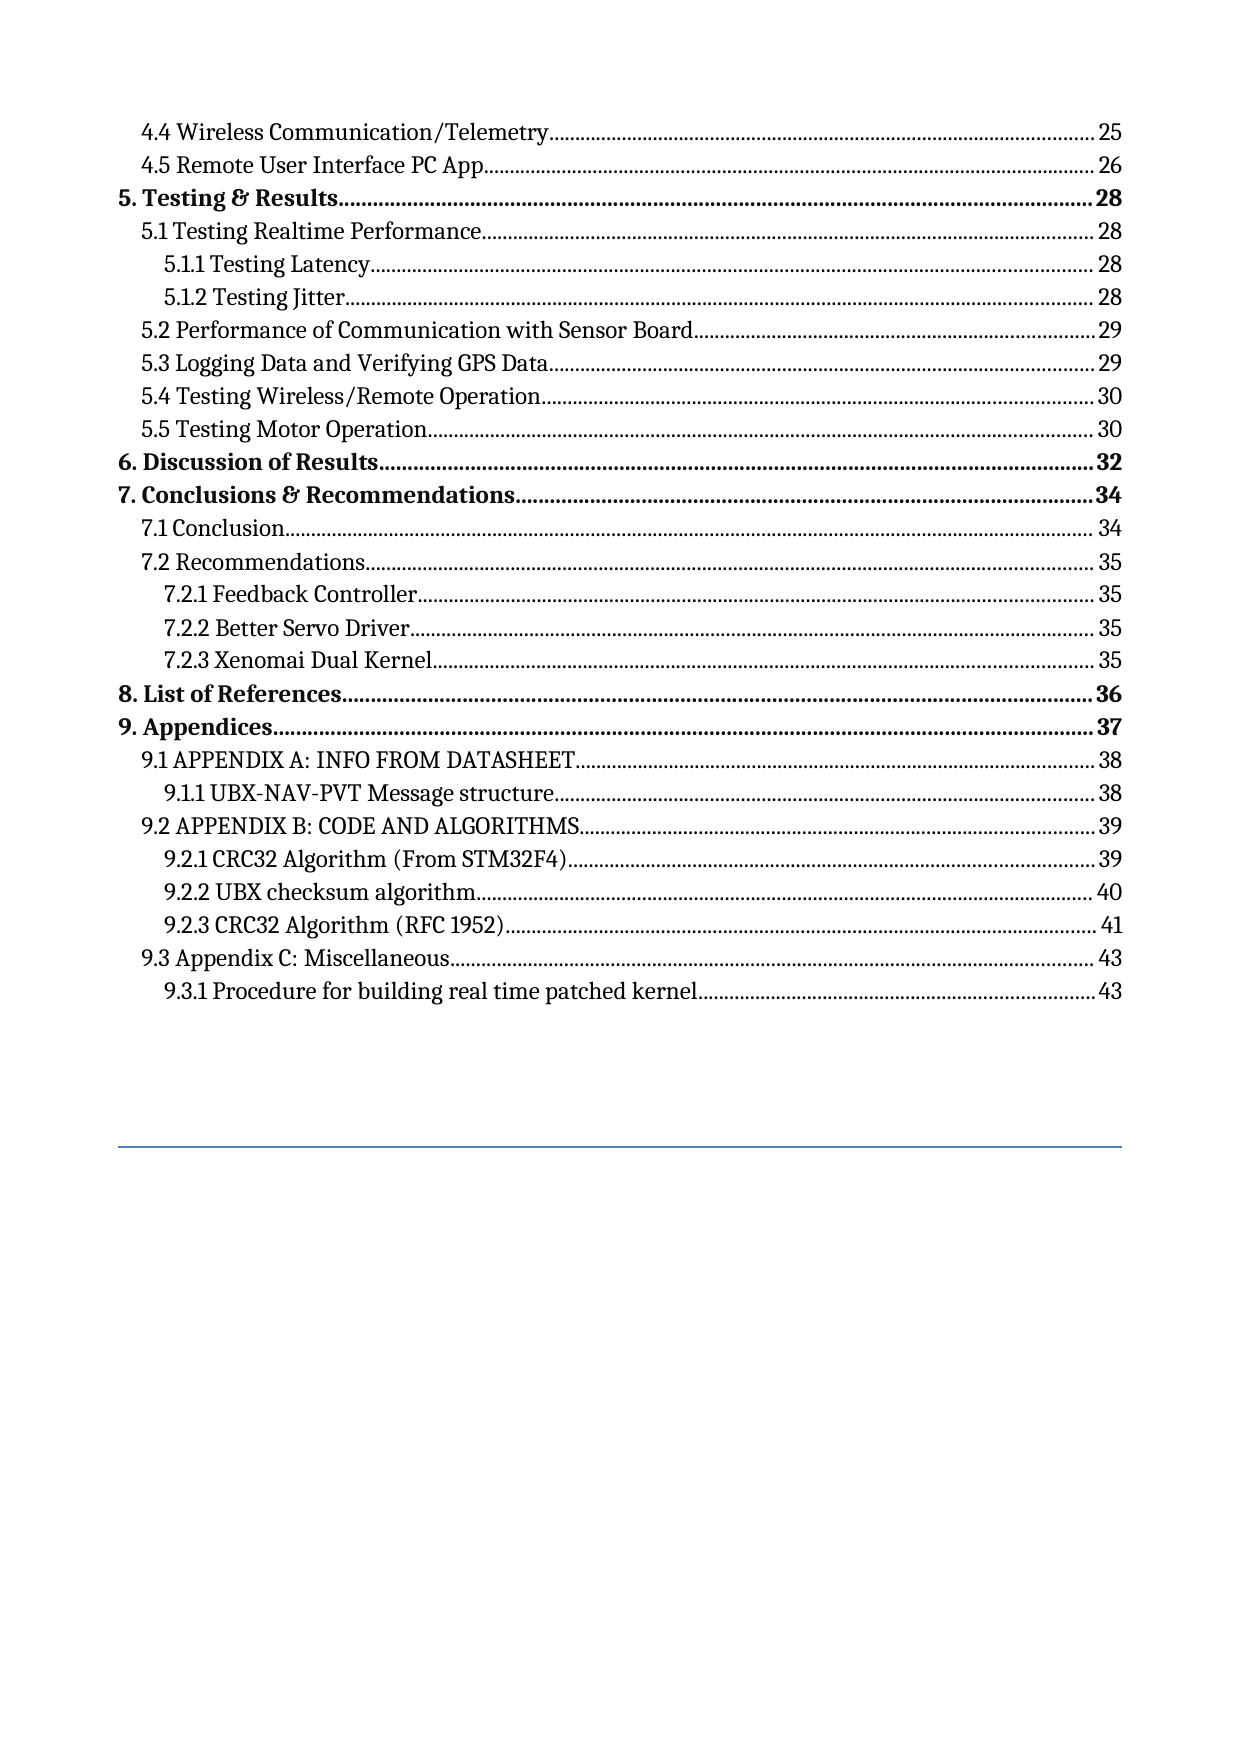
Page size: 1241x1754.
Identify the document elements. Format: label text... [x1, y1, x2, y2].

text 9.1.1 UBX-NAV-PVT Message structure 38 [164, 778, 1122, 807]
text 5.1.1 Testing Latency 28 [164, 250, 1122, 279]
text 5. Testing & Results 28 [118, 184, 1122, 213]
text 9.3.1 Procedure for building real time patched kernel 43 [164, 977, 1122, 1005]
text 9.2.3 CRC32 Algorithm (RFC 1952) 41 [164, 911, 1122, 939]
text 5.4 Testing Wireless/Remote Operation 30 [141, 382, 1122, 411]
text 9.3 Appendix C: Miscellaneous 43 [141, 944, 1122, 972]
text 5.3 Logging Data and Verifying GPS Data 29 [141, 349, 1122, 378]
text 5.2 Performance of Communication with Sensor Board 29 [141, 316, 1122, 345]
text 9.1 APPENDIX A: INFO FROM DATASHEET 38 [141, 746, 1122, 774]
text 4.4 Wireless Communication/Telemetry 25 [141, 118, 1122, 147]
text 5.5 Testing Motor Operation 30 [141, 415, 1122, 444]
text 9.2.1 CRC32 Algorithm (From STM32F4) 39 [164, 844, 1122, 873]
text 7.2.2 Better Servo Driver 35 [164, 613, 1122, 642]
text 7.2 Recommendations 35 [141, 547, 1122, 576]
text 4.5 Remote User Interface PC App 26 [141, 151, 1122, 180]
text 9.2 APPENDIX B: CODE AND ALGORITHMS 39 [141, 812, 1122, 840]
text 5.1 Testing Realtime Performance. 28 [141, 217, 1122, 246]
text 6. Discussion of Results 32 [118, 448, 1122, 477]
text 9.2.2 UBX checksum algorithm 40 [164, 878, 1122, 906]
text 7.2.3 Xenomai Dual Kernel 35 [164, 646, 1122, 675]
text 7. Conclusions & Recommendations 34 [118, 481, 1122, 510]
text 7.2.1 Feedback Controller 35 [164, 580, 1122, 609]
text 5.1.2 Testing Jitter 28 [164, 283, 1122, 312]
text 9. Appendices 37 [118, 712, 1122, 741]
text 7.1 Conclusion 34 [141, 514, 1122, 543]
text 8. List of References 36 [118, 679, 1122, 708]
